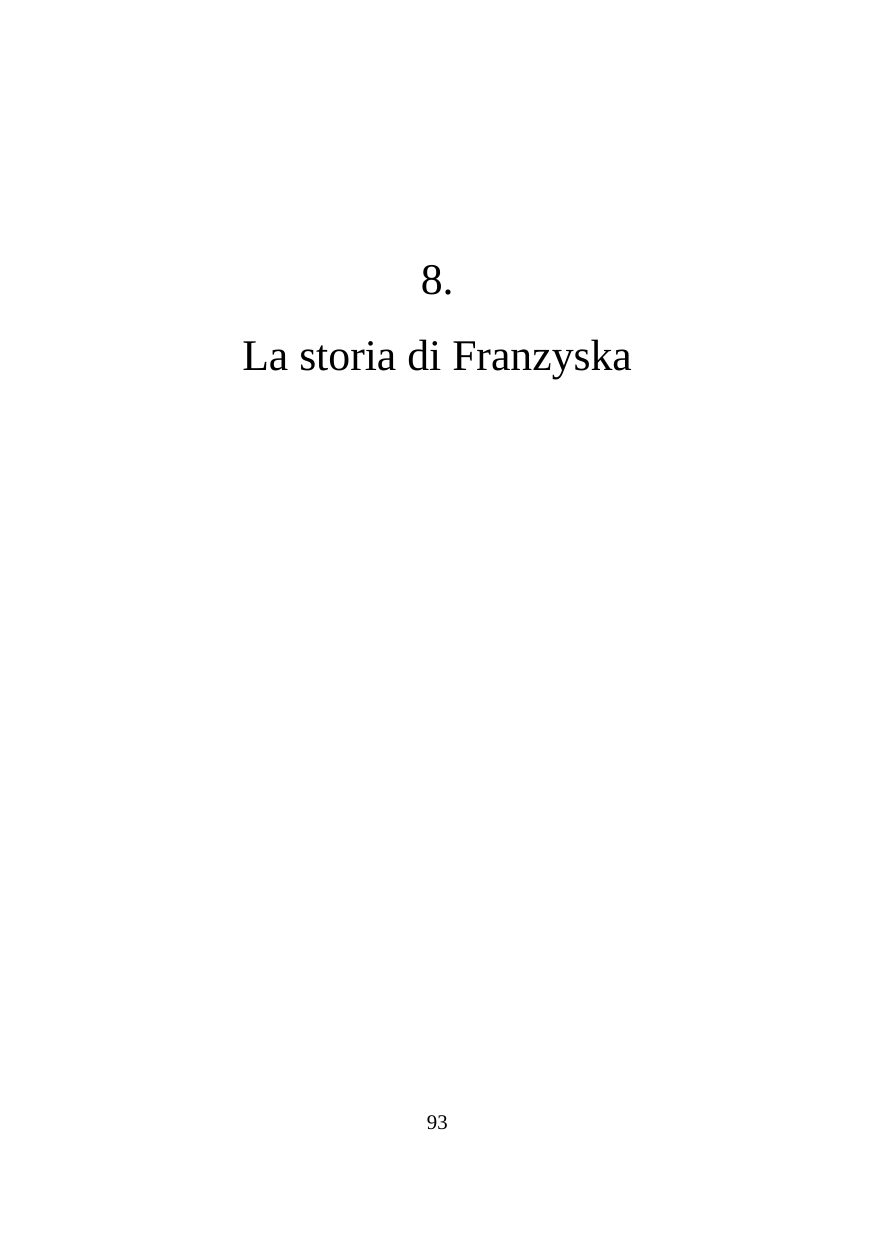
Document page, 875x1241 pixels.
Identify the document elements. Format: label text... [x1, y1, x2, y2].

subtitle 8. La storia di Franzyska [106, 254, 768, 379]
